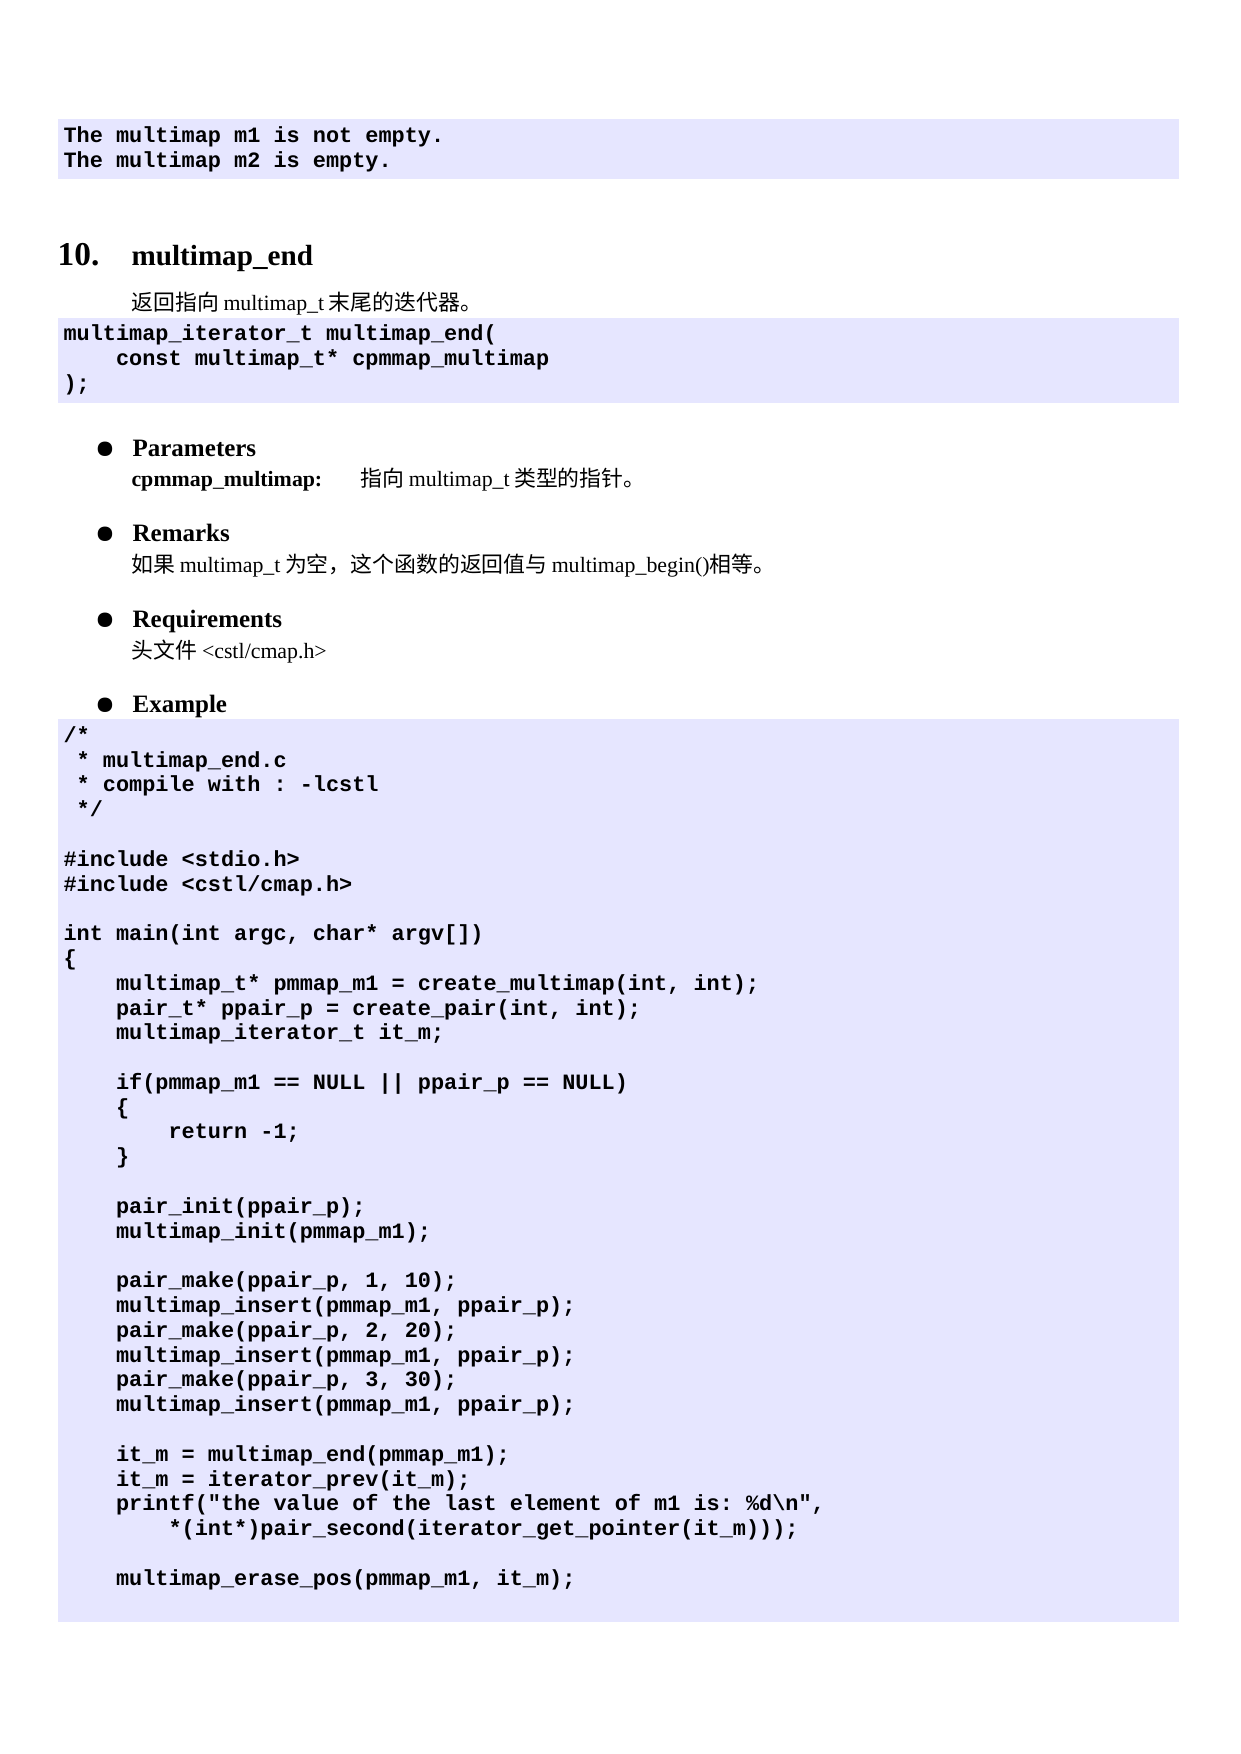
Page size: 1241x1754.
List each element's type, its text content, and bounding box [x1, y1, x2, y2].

table_header /* * multimap_end.c * compile with : -lcstl */ #include <stdio.h> #include <cstl/cmap.h> int main(int argc, char* argv[]) { multimap_t* pmmap_m1 = create_multimap(int, int); pair_t* ppair_p = create_pair(int, int); multimap_iterator_t it_m; if(pmmap_m1 == NULL || ppair_p == NULL) { return -1; } pair_init(ppair_p); multimap_init(pmmap_m1); pair_make(ppair_p, 1, 10); multimap_insert(pmmap_m1, ppair_p); pair_make(ppair_p, 2, 20); multimap_insert(pmmap_m1, ppair_p); pair_make(ppair_p, 3, 30); multimap_insert(pmmap_m1, ppair_p); it_m = multimap_end(pmmap_m1); it_m = iterator_prev(it_m); printf("the value of the last element of m1 is: %d\n", *(int*)pair_second(iterator_get_pointer(it_m))); multimap_erase_pos(pmmap_m1, it_m); [58, 719, 1179, 1622]
text 头文件 <cstl/cmap.h> [57, 633, 1179, 664]
list Parameters [95, 433, 1179, 461]
table_header multimap_iterator_t multimap_end( const multimap_t* cpmmap_multimap ); [58, 318, 1179, 403]
list Example [95, 689, 1179, 718]
text cpmmap_multimap: 指向multimap_t类型的指针。 [57, 461, 1179, 493]
text 如果multimap_t为空，这个函数的返回值与multimap_begin()相等。 [57, 547, 1179, 579]
text 返回指向multimap_t末尾的迭代器。 [57, 285, 1179, 317]
subtitle multimap_end [57, 234, 1179, 272]
table_header The multimap m1 is not empty. The multimap m2 is empty. [58, 119, 1179, 179]
list Remarks [95, 518, 1179, 547]
list Requirements [95, 604, 1179, 633]
